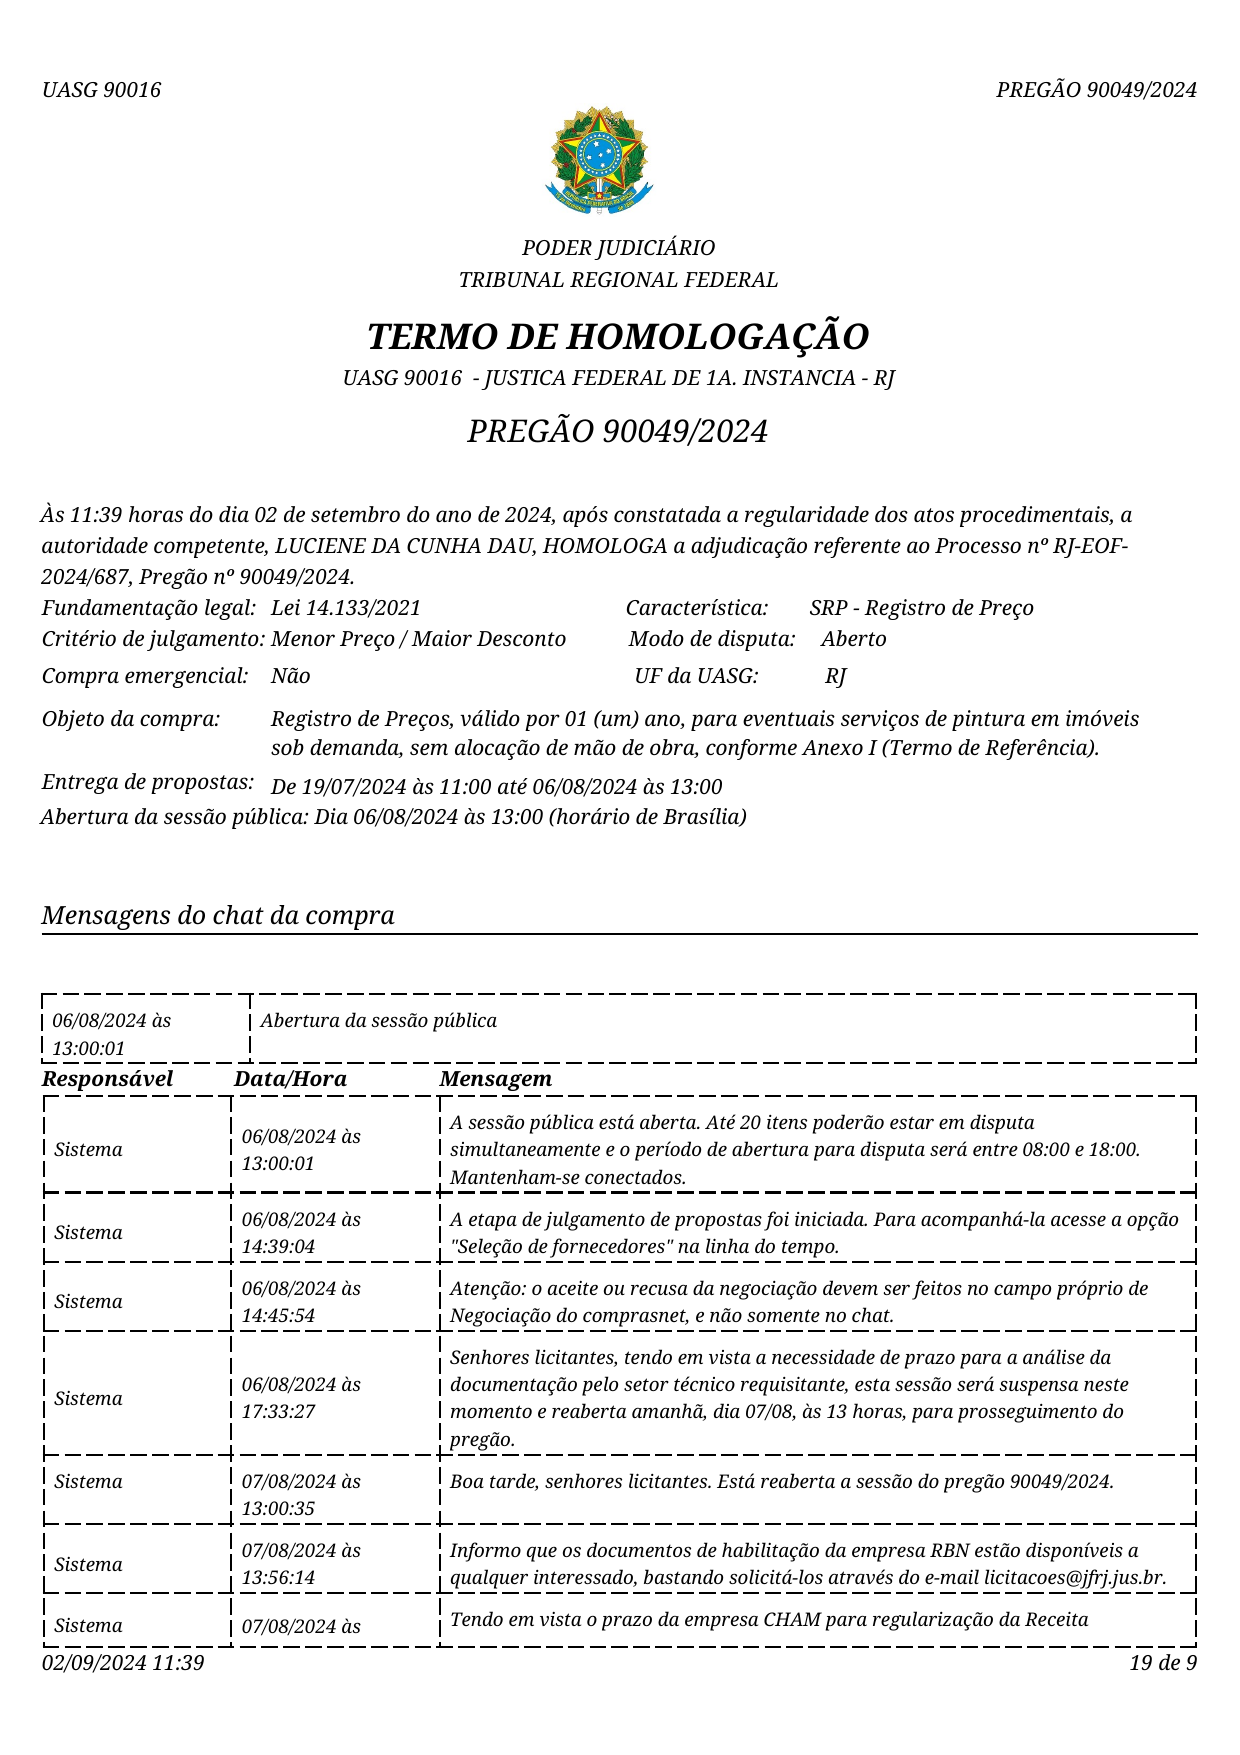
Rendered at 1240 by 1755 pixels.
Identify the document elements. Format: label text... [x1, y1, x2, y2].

table_cell Informo que os documentos de habilitação da empresa RBN estão disponíveis a qualquer interessado, bastando solicitá-los através do e-mail licitacoes@jfrj.jus.br. [440, 1523, 1196, 1592]
table_header Abertura da sessão pública [250, 993, 1196, 1062]
text Às 11:39 horas do dia 02 de setembro do ano de 2024, após constatada a regularidade dos atos procedimentais, a autoridade competente, LUCIENE DA CUNHA DAU, HOMOLOGA a adjudicação referente ao Processo nº RJ-EOF-2024/687, Pregão nº 90049/2024. [40, 500, 1200, 591]
subtitle Mensagens do chat da compra [41, 898, 1200, 932]
table_cell Compra emergencial: Objeto da compra: Entrega de propostas: [42, 661, 271, 802]
table_cell Senhores licitantes, tendo em vista a necessidade de prazo para a análise da documentação pelo setor técnico requisitante, esta sessão será suspensa neste momento e reaberta amanhã, dia 07/08, às 13 horas, para prosseguimento do pregão. [440, 1330, 1196, 1453]
table_cell Menor Preço / Maior Desconto Modo de disputa: Aberto [271, 624, 1164, 661]
subtitle TERMO DE HOMOLOGAÇÃO [42, 311, 1198, 359]
text PODER JUDICIÁRIO [42, 233, 1198, 262]
table_cell Critério de julgamento: [42, 624, 271, 661]
text UASG 90016 - JUSTICA FEDERAL DE 1A. INSTANCIA - RJ [42, 363, 1198, 391]
table_cell Sistema [44, 1191, 231, 1261]
table_cell Sistema [44, 1592, 231, 1646]
table_cell Sistema [44, 1454, 231, 1523]
table_cell 07/08/2024 às 13:56:14 [231, 1523, 439, 1592]
text Responsável Data/Hora Mensagem [42, 1064, 1200, 1093]
table_cell Não UF da UASG: RJ Registro de Preços, válido por 01 (um) ano, para eventuais serviços de pintura em imóveis sob demanda, sem alocação de mão de obra, conforme Anexo I (Termo de Referência). De 19/07/2024 às 11:00 até 06/08/2024 às 13:00 [271, 661, 1164, 802]
table_cell Sistema [44, 1261, 231, 1330]
table_cell 07/08/2024 às 13:00:35 [231, 1454, 439, 1523]
table_cell 06/08/2024 às 14:45:54 [231, 1261, 439, 1330]
table_header Sistema [44, 1095, 231, 1191]
table_cell Tendo em vista o prazo da empresa CHAM para regularização da Receita [440, 1592, 1196, 1646]
text Abertura da sessão pública: Dia 06/08/2024 às 13:00 (horário de Brasília) [40, 802, 1200, 831]
table_cell Boa tarde, senhores licitantes. Está reaberta a sessão do pregão 90049/2024. [440, 1454, 1196, 1523]
table_cell 06/08/2024 às 14:39:04 [231, 1191, 439, 1261]
table_cell Sistema [44, 1330, 231, 1453]
table_cell Sistema [44, 1523, 231, 1592]
table_cell A etapa de julgamento de propostas foi iniciada. Para acompanhá-la acesse a opção "Seleção de fornecedores" na linha do tempo. [440, 1191, 1196, 1261]
table_header Fundamentação legal: [42, 594, 271, 624]
table_header 06/08/2024 às 13:00:01 [42, 993, 250, 1062]
table_cell 07/08/2024 às [231, 1592, 439, 1646]
subtitle PREGÃO 90049/2024 [42, 409, 1198, 451]
table_cell Atenção: o aceite ou recusa da negociação devem ser feitos no campo próprio de Negociação do comprasnet, e não somente no chat. [440, 1261, 1196, 1330]
table_header A sessão pública está aberta. Até 20 itens poderão estar em disputa simultaneamente e o período de abertura para disputa será entre 08:00 e 18:00. Mantenham-se conectados. [440, 1095, 1196, 1191]
text TRIBUNAL REGIONAL FEDERAL [42, 265, 1198, 294]
table_cell 06/08/2024 às 17:33:27 [231, 1330, 439, 1453]
table_header Lei 14.133/2021 Característica: SRP - Registro de Preço [271, 594, 1164, 624]
table_header 06/08/2024 às 13:00:01 [231, 1095, 439, 1191]
